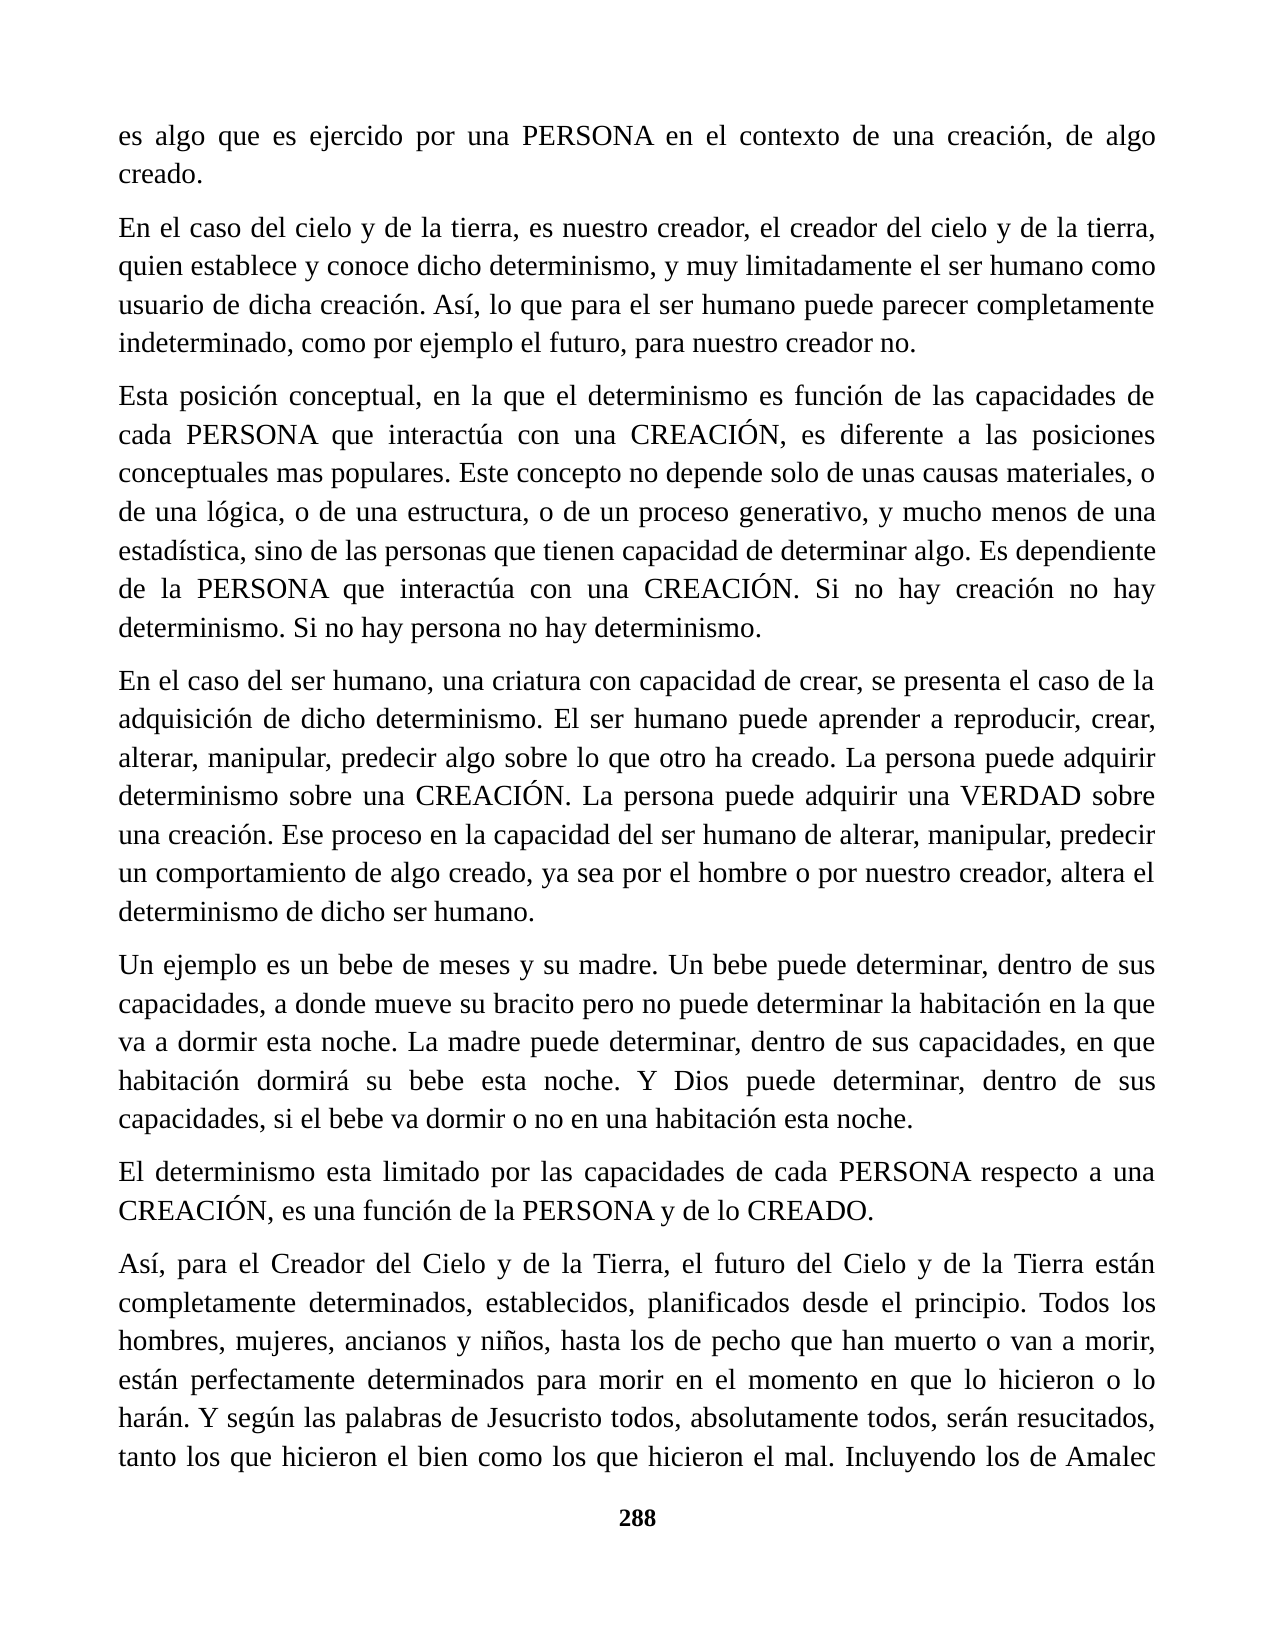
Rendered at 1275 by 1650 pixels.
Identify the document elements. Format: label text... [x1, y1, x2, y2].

text En el caso del ser humano, una criatura con capacidad de crear, se presenta el caso de la adquisición de dicho determinismo. El ser humano puede aprender a reproducir, crear, alterar, manipular, predecir algo sobre lo que otro ha creado. La persona puede adquirir determinismo sobre una CREACIÓN. La persona puede adquirir una VERDAD sobre una creación. Ese proceso en la capacidad del ser humano de alterar, manipular, predecir un comportamiento de algo creado, ya sea por el hombre o por nuestro creador, altera el determinismo de dicho ser humano. [118, 663, 1157, 928]
text Un ejemplo es un bebe de meses y su madre. Un bebe puede determinar, dentro de sus capacidades, a donde mueve su bracito pero no puede determinar la habitación en la que va a dormir esta noche. La madre puede determinar, dentro de sus capacidades, en que habitación dormirá su bebe esta noche. Y Dios puede determinar, dentro de sus capacidades, si el bebe va dormir o no en una habitación esta noche. [118, 947, 1157, 1135]
text es algo que es ejercido por una PERSONA en el contexto de una creación, de algo creado. [118, 118, 1157, 190]
text En el caso del cielo y de la tierra, es nuestro creador, el creador del cielo y de la tierra, quien establece y conoce dicho determinismo, y muy limitadamente el ser humano como usuario de dicha creación. Así, lo que para el ser humano puede parecer completamente indeterminado, como por ejemplo el futuro, para nuestro creador no. [118, 210, 1157, 359]
text Esta posición conceptual, en la que el determinismo es función de las capacidades de cada PERSONA que interactúa con una CREACIÓN, es diferente a las posiciones conceptuales mas populares. Este concepto no depende solo de unas causas materiales, o de una lógica, o de una estructura, o de un proceso generativo, y mucho menos de una estadística, sino de las personas que tienen capacidad de determinar algo. Es dependiente de la PERSONA que interactúa con una CREACIÓN. Si no hay creación no hay determinismo. Si no hay persona no hay determinismo. [118, 378, 1157, 643]
text El determinismo esta limitado por las capacidades de cada PERSONA respecto a una CREACIÓN, es una función de la PERSONA y de lo CREADO. [118, 1154, 1157, 1227]
text Así, para el Creador del Cielo y de la Tierra, el futuro del Cielo y de la Tierra están completamente determinados, establecidos, planificados desde el principio. Todos los hombres, mujeres, ancianos y niños, hasta los de pecho que han muerto o van a morir, están perfectamente determinados para morir en el momento en que lo hicieron o lo harán. Y según las palabras de Jesucristo todos, absolutamente todos, serán resucitados, tanto los que hicieron el bien como los que hicieron el mal. Incluyendo los de Amalec [118, 1246, 1157, 1472]
